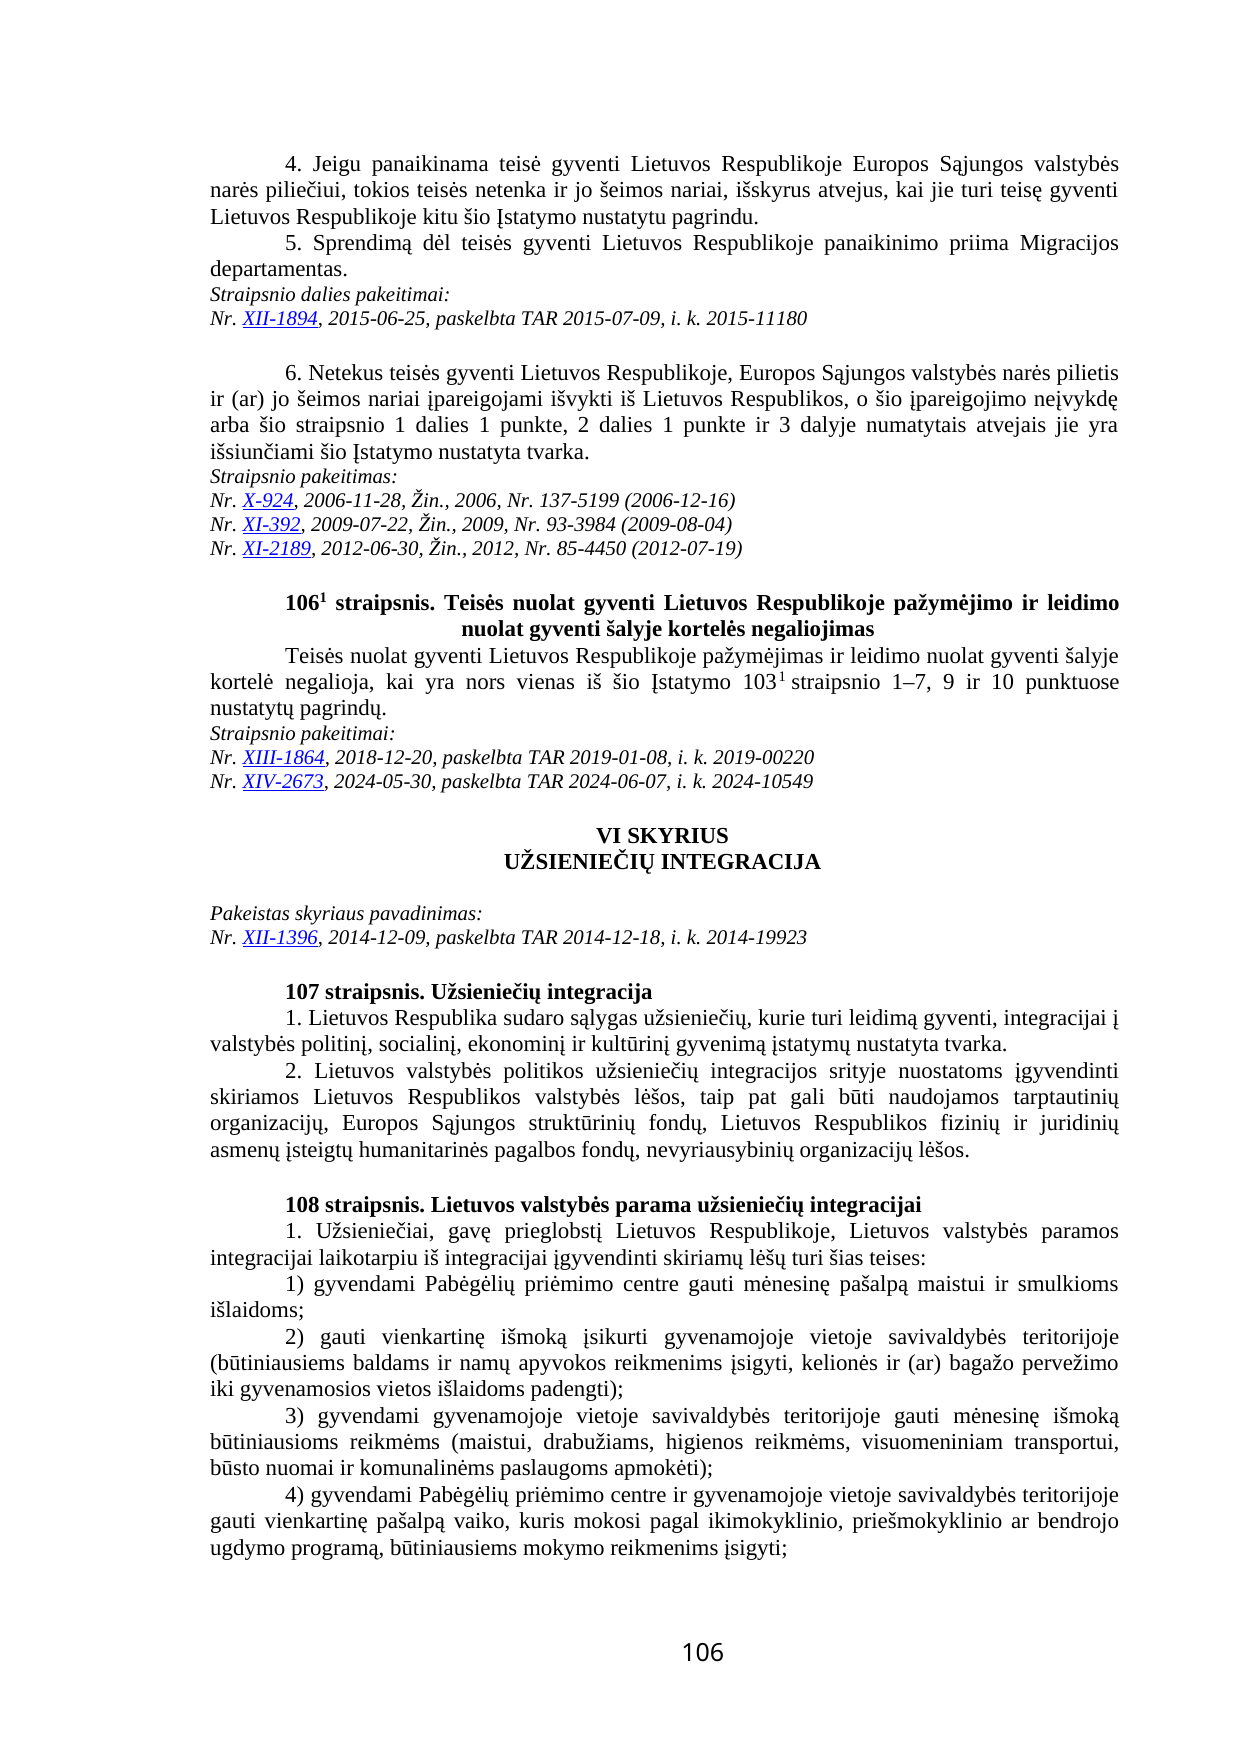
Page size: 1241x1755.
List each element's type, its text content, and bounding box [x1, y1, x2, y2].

text 1061 straipsnis. Teisės nuolat gyventi Lietuvos Respublikoje pažymėjimo ir leidimo nuolat gyventi šalyje kortelės negaliojimas [285, 589, 1120, 642]
text 2) gauti vienkartinę išmoką įsikurti gyvenamojoje vietoje savivaldybės teritorijoje (būtiniausiems baldams ir namų apyvokos reikmenims įsigyti, kelionės ir (ar) bagažo pervežimo iki gyvenamosios vietos išlaidoms padengti); [210, 1323, 1120, 1402]
text Nr. XII-1894, 2015-06-25, paskelbta TAR 2015-07-09, i. k. 2015-11180 [210, 306, 1120, 330]
text 3) gyvendami gyvenamojoje vietoje savivaldybės teritorijoje gauti mėnesinę išmoką būtiniausioms reikmėms (maistui, drabužiams, higienos reikmėms, visuomeniniam transportui, būsto nuomai ir komunalinėms paslaugoms apmokėti); [210, 1402, 1120, 1481]
text 1. Užsieniečiai, gavę prieglobstį Lietuvos Respublikoje, Lietuvos valstybės paramos integracijai laikotarpiu iš integracijai įgyvendinti skiriamų lėšų turi šias teises: [210, 1217, 1120, 1270]
text 107 straipsnis. Užsieniečių integracija [210, 978, 1120, 1004]
text 108 straipsnis. Lietuvos valstybės parama užsieniečių integracijai [210, 1191, 1120, 1217]
text UŽSIENIEČIŲ INTEGRACIJA [210, 848, 1120, 874]
text Straipsnio dalies pakeitimai: [210, 282, 1120, 306]
text Pakeistas skyriaus pavadinimas: [210, 901, 1120, 925]
text Teisės nuolat gyventi Lietuvos Respublikoje pažymėjimas ir leidimo nuolat gyventi šalyje kortelė negalioja, kai yra nors vienas iš šio Įstatymo 1031 straipsnio 1–7, 9 ir 10 punktuose nustatytų pagrindų. [210, 642, 1120, 721]
text 1. Lietuvos Respublika sudaro sąlygas užsieniečių, kurie turi leidimą gyventi, integracijai į valstybės politinį, socialinį, ekonominį ir kultūrinį gyvenimą įstatymų nustatyta tvarka. [210, 1004, 1120, 1057]
text 6. Netekus teisės gyventi Lietuvos Respublikoje, Europos Sąjungos valstybės narės pilietis ir (ar) jo šeimos nariai įpareigojami išvykti iš Lietuvos Respublikos, o šio įpareigojimo neįvykdę arba šio straipsnio 1 dalies 1 punkte, 2 dalies 1 punkte ir 3 dalyje numatytais atvejais jie yra išsiunčiami šio Įstatymo nustatyta tvarka. [210, 359, 1120, 464]
text 4. Jeigu panaikinama teisė gyventi Lietuvos Respublikoje Europos Sąjungos valstybės narės piliečiui, tokios teisės netenka ir jo šeimos nariai, išskyrus atvejus, kai jie turi teisę gyventi Lietuvos Respublikoje kitu šio Įstatymo nustatytu pagrindu. [210, 150, 1120, 229]
text VI SKYRIUS [210, 822, 1120, 848]
text Nr. XI-2189, 2012-06-30, Žin., 2012, Nr. 85-4450 (2012-07-19) [210, 536, 1120, 560]
text Nr. XIII-1864, 2018-12-20, paskelbta TAR 2019-01-08, i. k. 2019-00220 [210, 745, 1120, 769]
text Nr. XI-392, 2009-07-22, Žin., 2009, Nr. 93-3984 (2009-08-04) [210, 512, 1120, 536]
text 4) gyvendami Pabėgėlių priėmimo centre ir gyvenamojoje vietoje savivaldybės teritorijoje gauti vienkartinę pašalpą vaiko, kuris mokosi pagal ikimokyklinio, priešmokyklinio ar bendrojo ugdymo programą, būtiniausiems mokymo reikmenims įsigyti; [210, 1481, 1120, 1560]
text 1) gyvendami Pabėgėlių priėmimo centre gauti mėnesinę pašalpą maistui ir smulkioms išlaidoms; [210, 1270, 1120, 1323]
text 5. Sprendimą dėl teisės gyventi Lietuvos Respublikoje panaikinimo priima Migracijos departamentas. [210, 229, 1120, 282]
text Nr. XII-1396, 2014-12-09, paskelbta TAR 2014-12-18, i. k. 2014-19923 [210, 925, 1120, 949]
text Straipsnio pakeitimas: [210, 464, 1120, 488]
text Nr. X-924, 2006-11-28, Žin., 2006, Nr. 137-5199 (2006-12-16) [210, 488, 1120, 512]
text Straipsnio pakeitimai: [210, 721, 1120, 745]
text 2. Lietuvos valstybės politikos užsieniečių integracijos srityje nuostatoms įgyvendinti skiriamos Lietuvos Respublikos valstybės lėšos, taip pat gali būti naudojamos tarptautinių organizacijų, Europos Sąjungos struktūrinių fondų, Lietuvos Respublikos fizinių ir juridinių asmenų įsteigtų humanitarinės pagalbos fondų, nevyriausybinių organizacijų lėšos. [210, 1057, 1120, 1162]
text Nr. XIV-2673, 2024-05-30, paskelbta TAR 2024-06-07, i. k. 2024-10549 [210, 769, 1120, 793]
